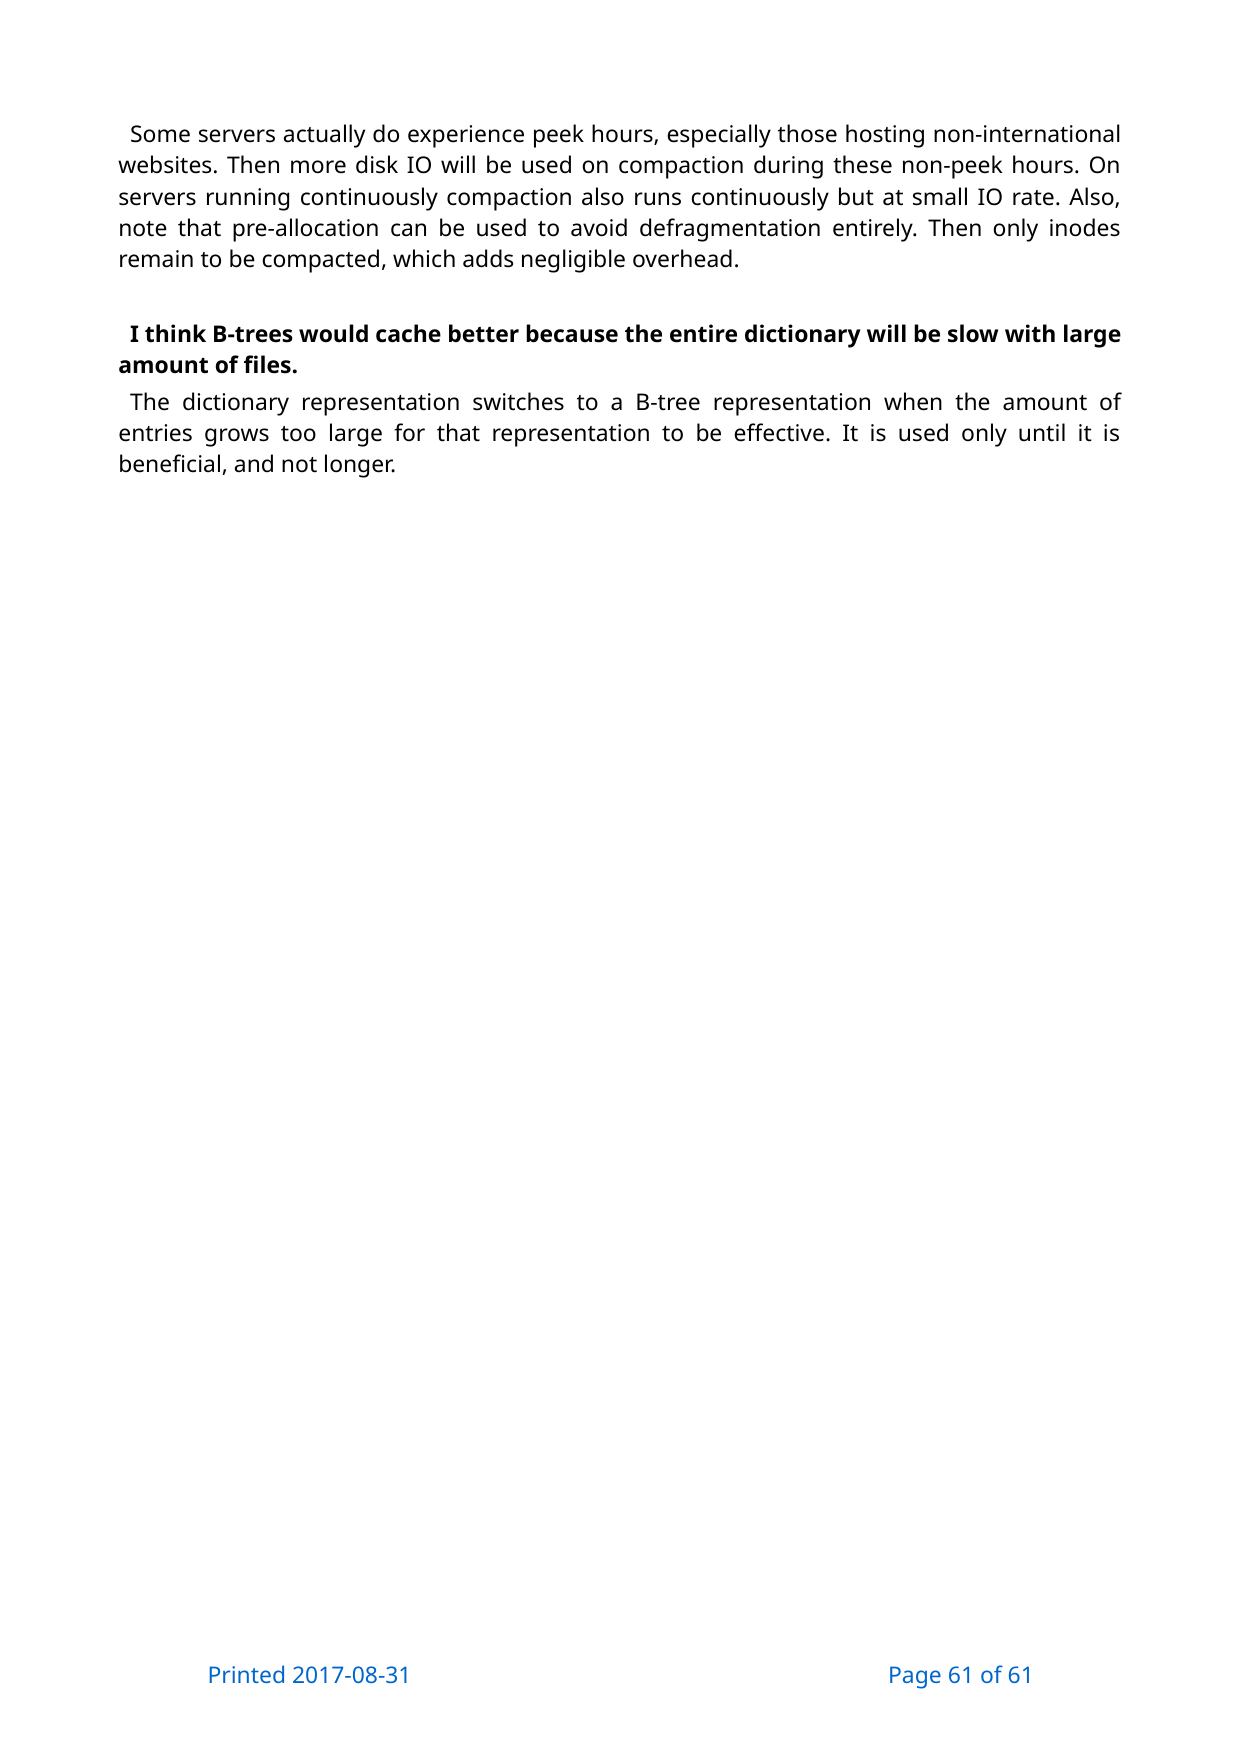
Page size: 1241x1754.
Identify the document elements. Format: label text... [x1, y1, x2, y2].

text I think B-trees would cache better because the entire dictionary will be slow with large amount of files. [118, 317, 1122, 380]
text The dictionary representation switches to a B-tree representation when the amount of entries grows too large for that representation to be effective. It is used only until it is beneficial, and not longer. [118, 386, 1122, 480]
text Some servers actually do experience peek hours, especially those hosting non-international websites. Then more disk IO will be used on compaction during these non-peek hours. On servers running continuously compaction also runs continuously but at small IO rate. Also, note that pre-allocation can be used to avoid defragmentation entirely. Then only inodes remain to be compacted, which adds negligible overhead. [118, 118, 1122, 274]
